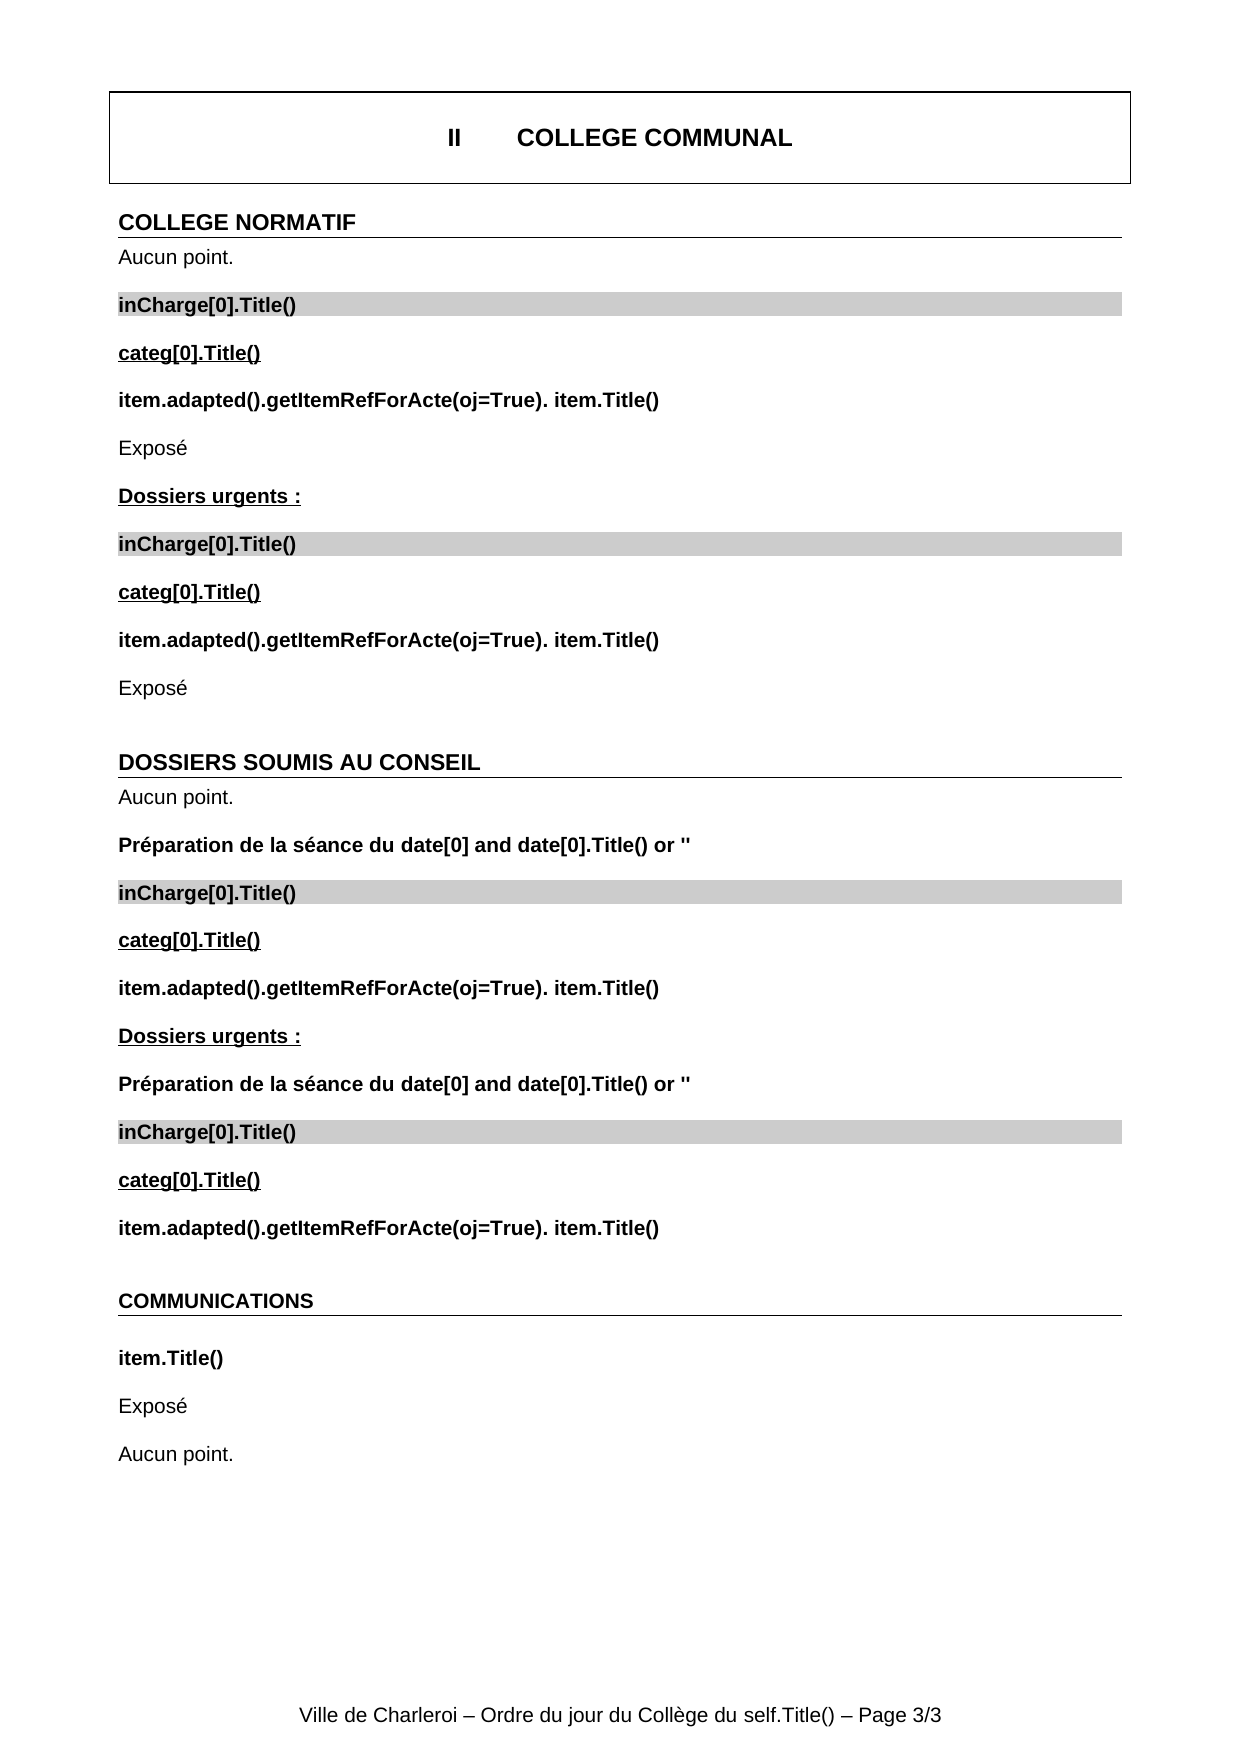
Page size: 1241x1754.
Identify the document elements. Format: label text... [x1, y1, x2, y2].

text Préparation de la séance du date[0] and date[0].Title() or '' [118, 832, 1122, 856]
text Préparation de la séance du date[0] and date[0].Title() or '' [118, 1072, 1122, 1096]
text inCharge[0].Title() [118, 880, 1122, 904]
text item.adapted().getItemRefForActe(oj=True). item.Title() [118, 628, 1122, 652]
text item.adapted().getItemRefForActe(oj=True). item.Title() [118, 976, 1122, 1000]
text categ[0].Title() [118, 340, 1122, 364]
text inCharge[0].Title() [118, 532, 1122, 556]
text item.adapted().getItemRefForActe(oj=True). item.Title() [118, 388, 1122, 412]
text inCharge[0].Title() [118, 1120, 1122, 1144]
text categ[0].Title() [118, 1168, 1122, 1192]
text Exposé [118, 436, 1122, 484]
text Dossiers urgents : [118, 1024, 1122, 1072]
text Exposé [118, 1394, 1122, 1442]
text II COLLEGE COMMUNAL [118, 123, 1122, 152]
subtitle DOSSIERS SOUMIS AU CONSEIL [118, 749, 1122, 777]
text Aucun point. [118, 784, 1122, 808]
text categ[0].Title() [118, 928, 1122, 952]
text Aucun point. [118, 1442, 1122, 1466]
text Aucun point. [118, 244, 1122, 268]
text item.Title() [118, 1346, 1122, 1370]
text item.adapted().getItemRefForActe(oj=True). item.Title() [118, 1216, 1122, 1240]
text Dossiers urgents : [118, 484, 1122, 532]
text categ[0].Title() [118, 580, 1122, 604]
text Exposé [118, 676, 1122, 724]
subtitle COMMUNICATIONS [118, 1289, 1122, 1315]
subtitle COLLEGE NORMATIF [118, 209, 1122, 237]
text inCharge[0].Title() [118, 292, 1122, 316]
